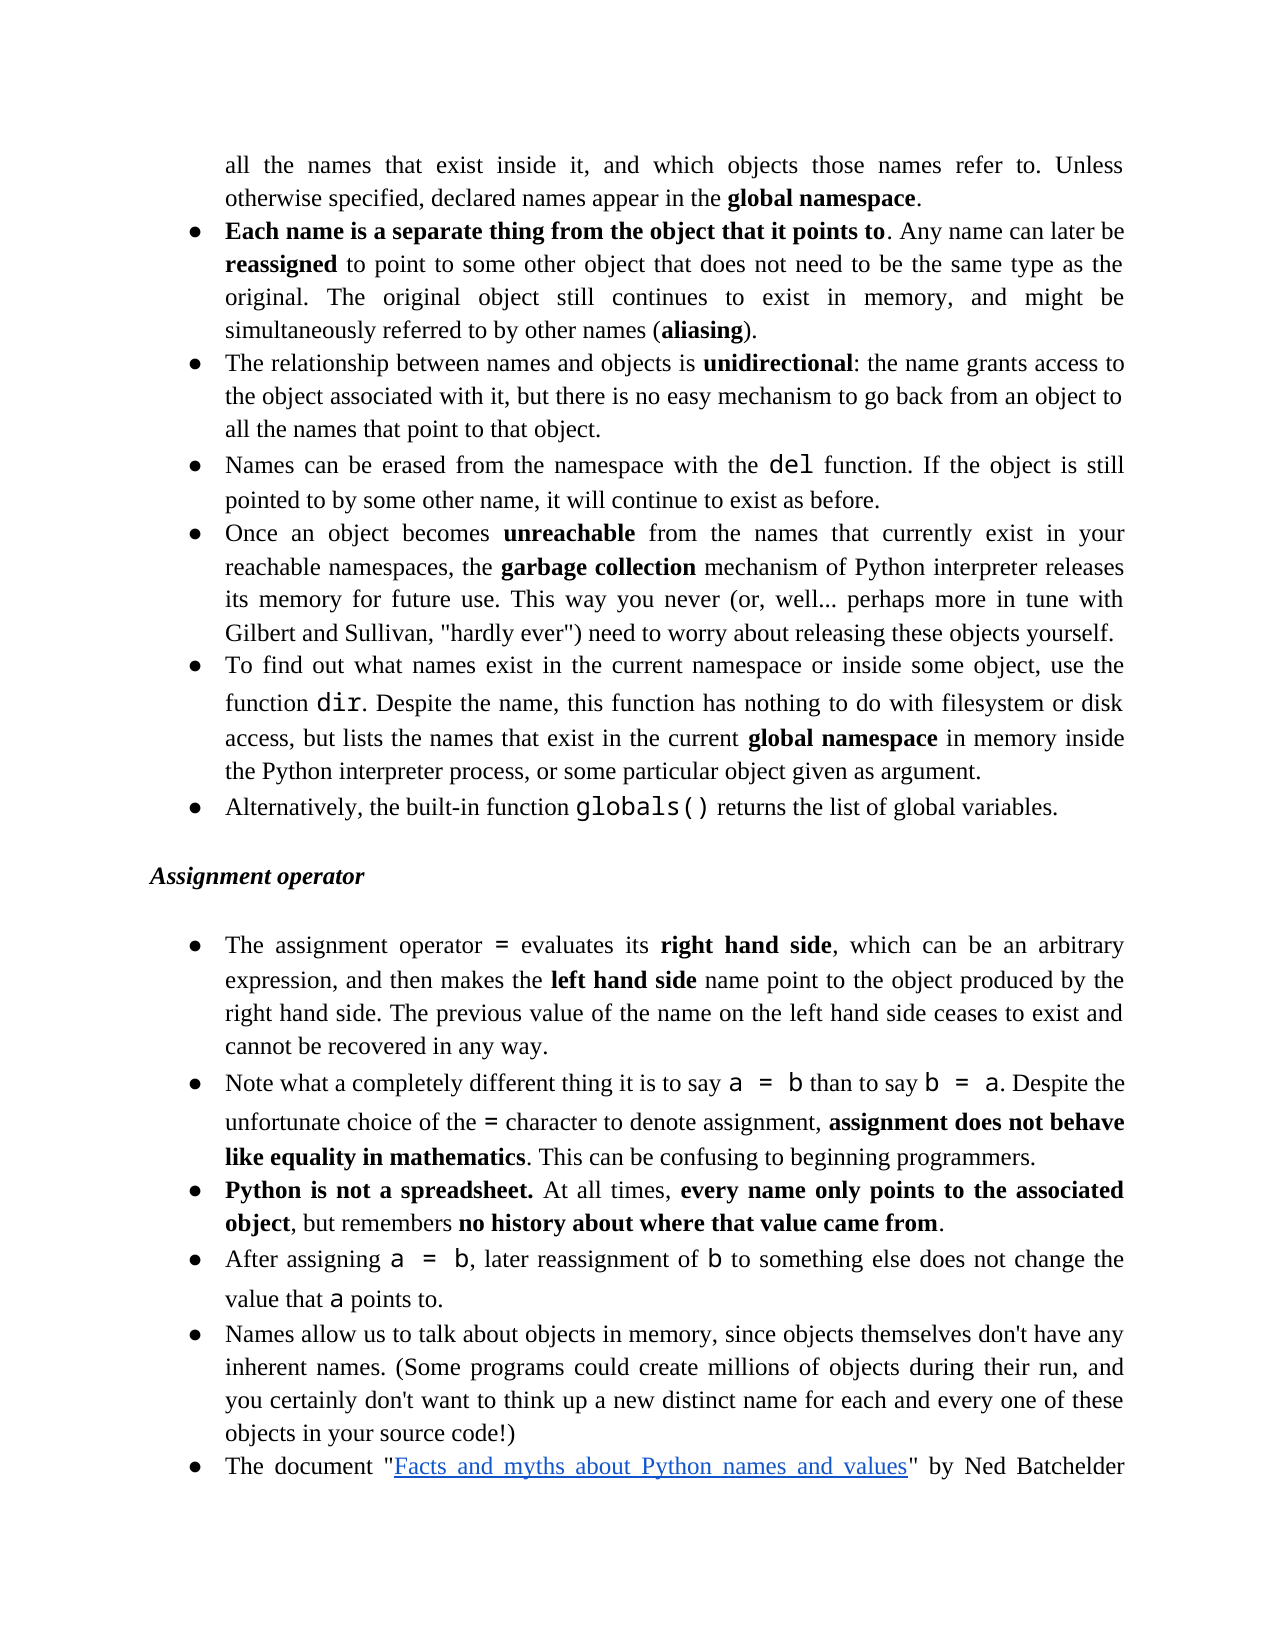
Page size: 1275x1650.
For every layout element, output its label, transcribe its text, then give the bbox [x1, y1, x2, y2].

list Names allow us to talk about objects in memory, since objects themselves don't have any inherent names. (Some programs could create millions of objects during their run, and you certainly don't want to think up a new distinct name for each and every one of these objects in your source code!) [187, 1319, 1125, 1447]
list The assignment operator = evaluates its right hand side, which can be an arbitrary expression, and then makes the left hand side name point to the object produced by the right hand side. The previous value of the name on the left hand side ceases to exist and cannot be recovered in any way. [187, 927, 1125, 1060]
list Once an object becomes unreachable from the names that currently exist in your reachable namespaces, the garbage collection mechanism of Python interpreter releases its memory for future use. This way you never (or, well... perhaps more in tune with Gilbert and Sullivan, "hardly ever") need to worry about releasing these objects yourself. [187, 518, 1125, 646]
list After assigning a = b, later reassignment of b to something else does not change the value that a points to. [187, 1241, 1125, 1314]
list Python is not a spreadsheet. At all times, every name only points to the associated object, but remembers no history about where that value came from. [187, 1175, 1125, 1237]
list Each name is a separate thing from the object that it points to. Any name can later be reassigned to point to some other object that does not need to be the same type as the original. The original object still continues to exist in memory, and might be simultaneously referred to by other names (aliasing). [187, 216, 1125, 344]
list Note what a completely different thing it is to say a = b than to say b = a. Despite the unfortunate choice of the = character to denote assignment, assignment does not behave like equality in mathematics. This can be confusing to beginning programmers. [187, 1064, 1125, 1171]
list Alternatively, the built-in function globals() returns the list of global variables. [187, 789, 1125, 823]
list To find out what names exist in the current namespace or inside some object, use the function dir. Despite the name, this function has nothing to do with filesystem or disk access, but lists the names that exist in the current global namespace in memory inside the Python interpreter process, or some particular object given as argument. [187, 651, 1125, 784]
text Assignment operator [150, 861, 1125, 890]
list all the names that exist inside it, and which objects those names refer to. Unless otherwise specified, declared names appear in the global namespace. [187, 150, 1125, 212]
list Names can be erased from the namespace with the del function. If the object is still pointed to by some other name, it will continue to exist as before. [187, 447, 1125, 514]
list The relationship between names and objects is unidirectional: the name grants access to the object associated with it, but there is no easy mechanism to go back from an object to all the names that point to that object. [187, 348, 1125, 443]
list The document "Facts and myths about Python names and values" by Ned Batchelder [187, 1451, 1125, 1480]
